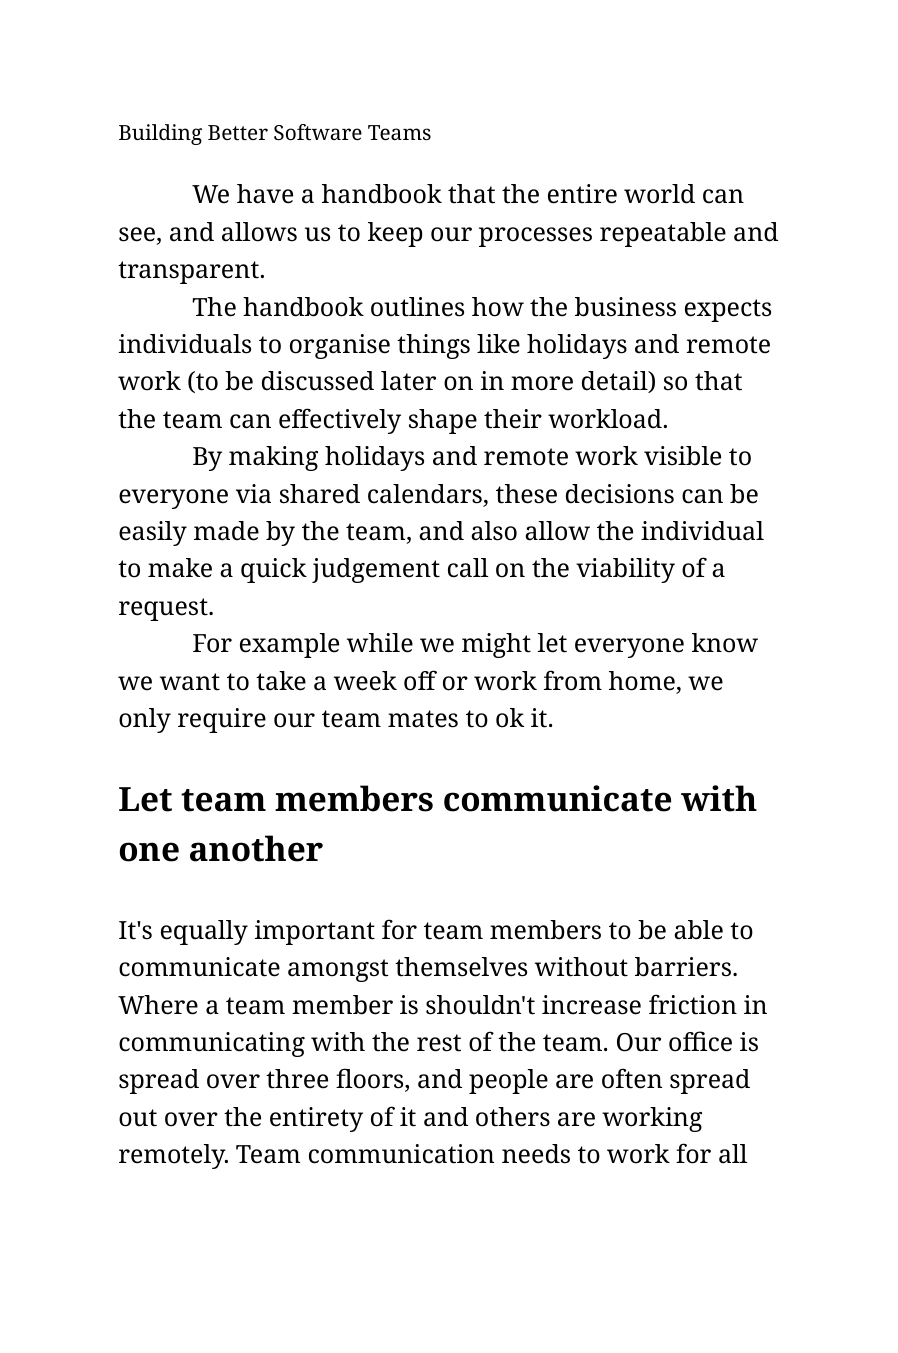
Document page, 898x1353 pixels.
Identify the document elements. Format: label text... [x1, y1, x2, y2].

text We have a handbook that the entire world can see, and allows us to keep our processes repeatable and transparent. [118, 177, 779, 286]
text It's equally important for team members to be able to communicate amongst themselves without barriers. [118, 913, 779, 984]
text Where a team member is shouldn't increase friction in communicating with the rest of the team. Our office is spread over three floors, and people are often spread out over the entirety of it and others are working remotely. Team communication needs to work for all [118, 987, 779, 1171]
text For example while we might let everyone know we want to take a week off or work from home, we only require our team mates to ok it. [118, 626, 779, 735]
text By making holidays and remote work visible to everyone via shared calendars, these decisions can be easily made by the team, and also allow the individual to make a quick judgement call on the viability of a request. [118, 439, 779, 622]
text The handbook outlines how the business expects individuals to organise things like holidays and remote work (to be discussed later on in more detail) so that the team can effectively shape their workload. [118, 289, 779, 436]
subtitle Let team members communicate with one another [118, 775, 779, 871]
